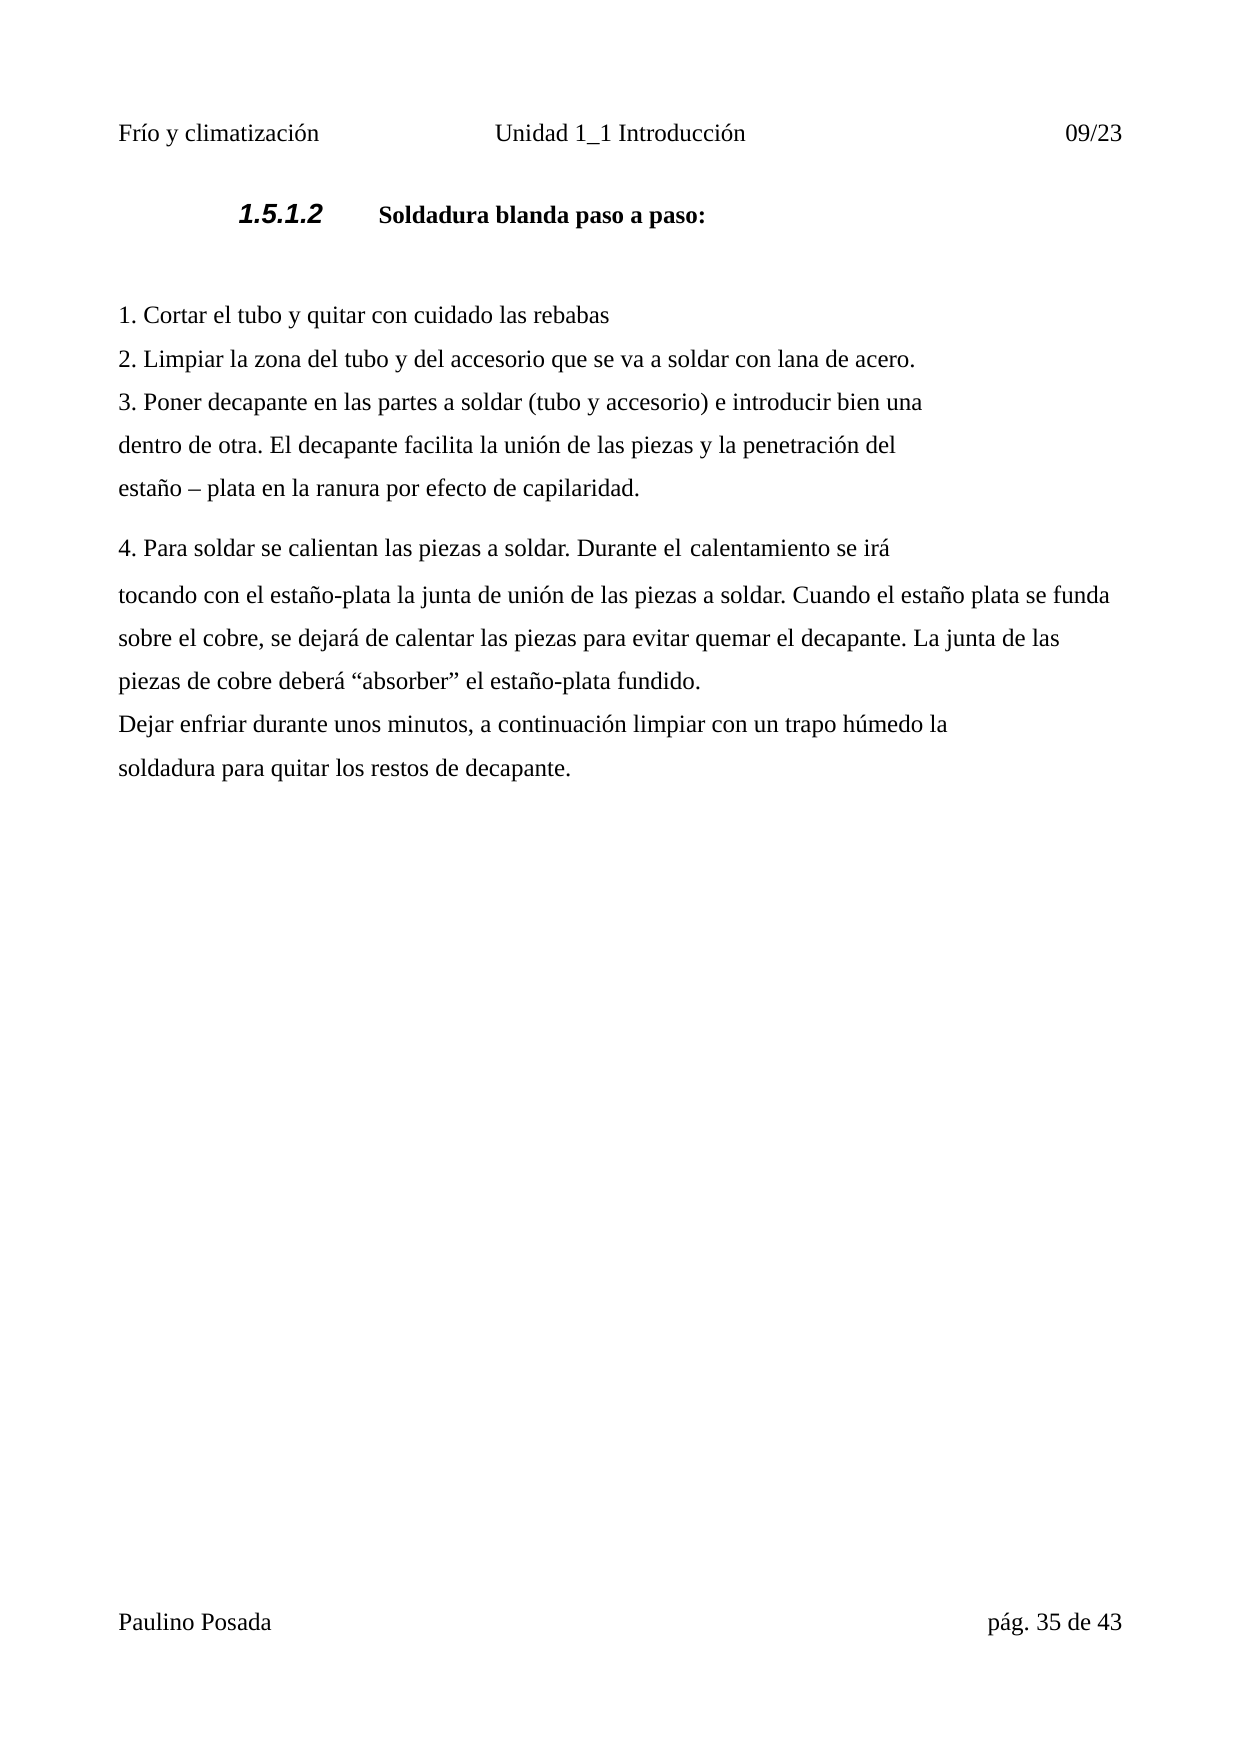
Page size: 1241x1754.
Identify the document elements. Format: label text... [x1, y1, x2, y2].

subtitle Soldadura blanda paso a paso: [231, 197, 1122, 229]
text 1. Cortar el tubo y quitar con cuidado las rebabas 2. Limpiar la zona del tubo y del accesorio que se va a soldar con lana de acero. 3. Poner decapante en las partes a soldar (tubo y accesorio) e introducir bien una dentro de otra. El decapante facilita la unión de las piezas y la penetración del estaño – plata en la ranura por efecto de capilaridad. 4. Para soldar se calientan las piezas a soldar. Durante el calentamiento se irá tocando con el estaño-plata la junta de unión de las piezas a soldar. Cuando el estaño plata se funda sobre el cobre, se dejará de calentar las piezas para evitar quemar el decapante. La junta de las piezas de cobre deberá “absorber” el estaño-plata fundido. Dejar enfriar durante unos minutos, a continuación limpiar con un trapo húmedo la soldadura para quitar los restos de decapante. [118, 257, 1122, 781]
